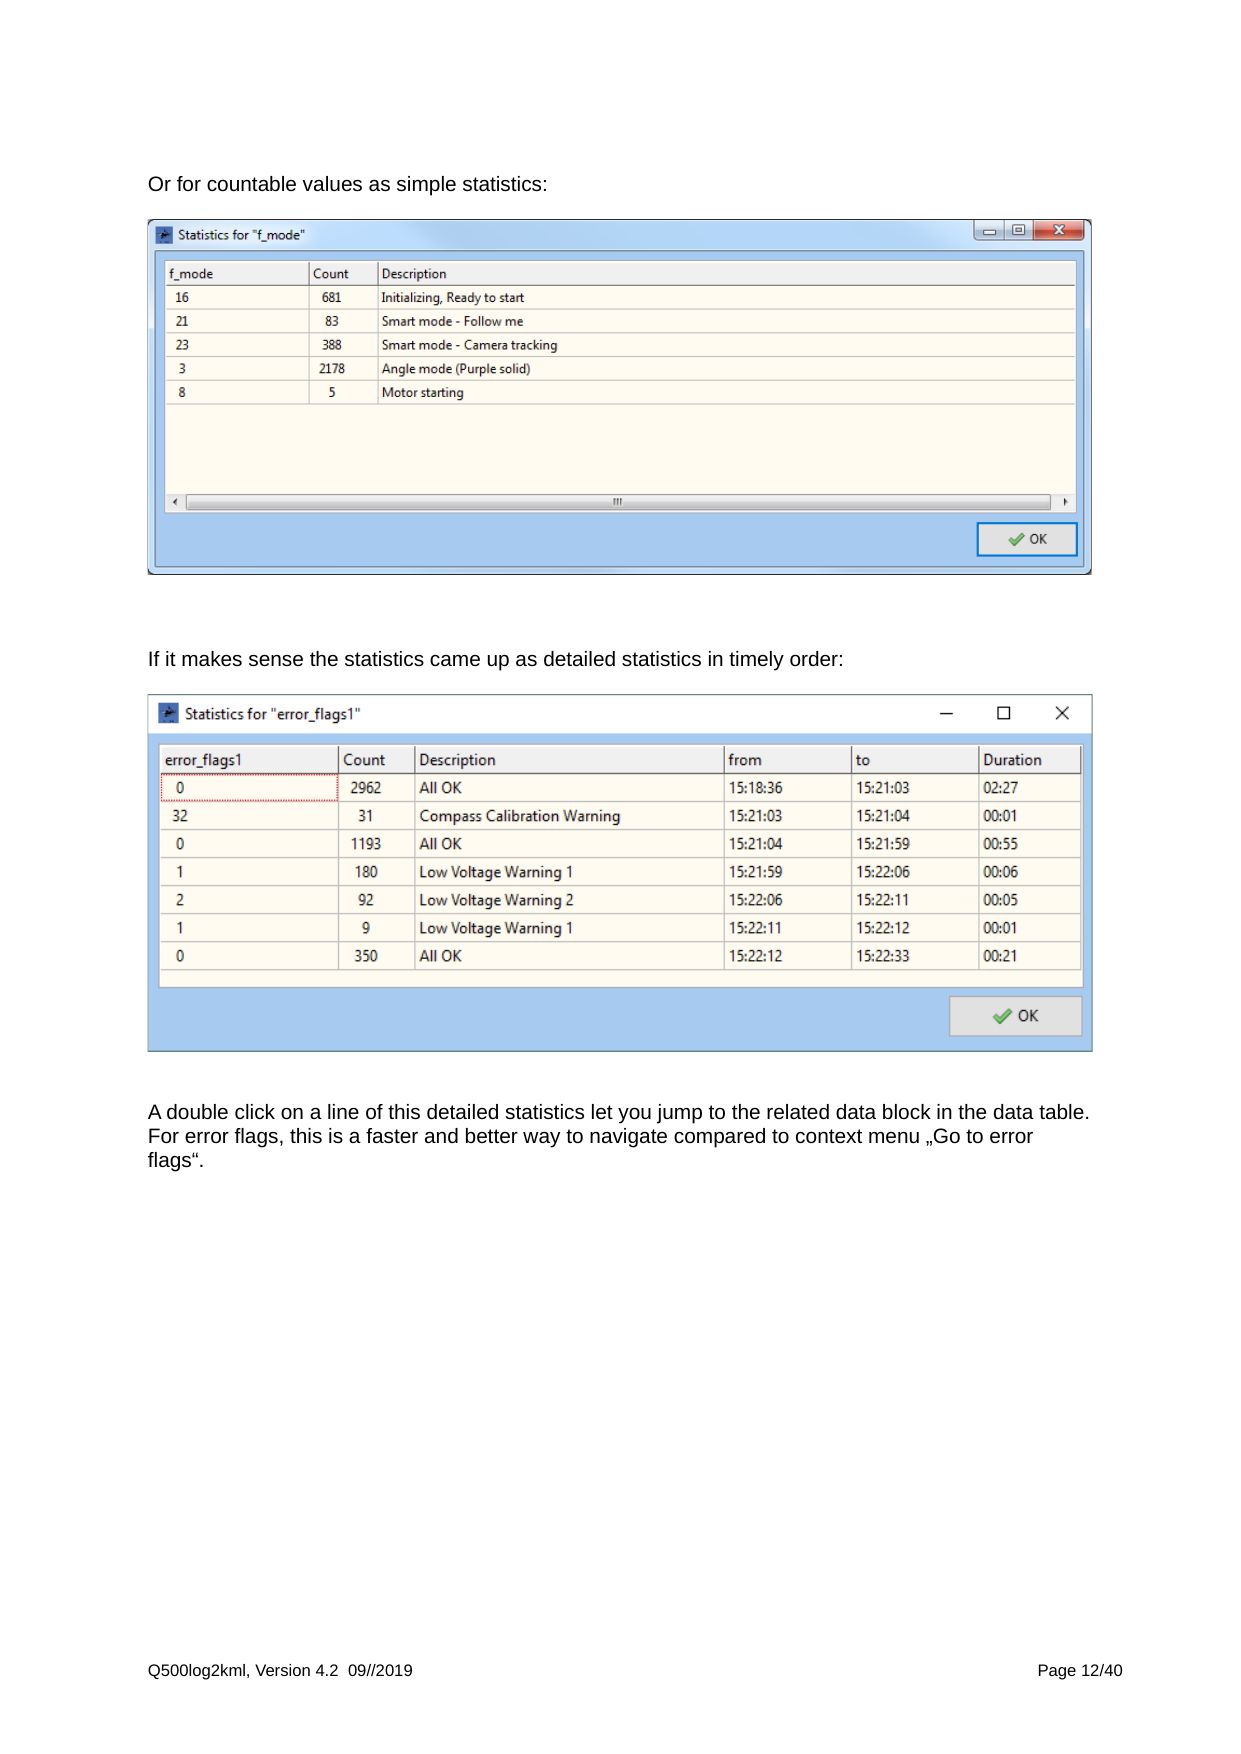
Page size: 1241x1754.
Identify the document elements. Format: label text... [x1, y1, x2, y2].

picture [147, 219, 1092, 575]
text If it makes sense the statistics came up as detailed statistics in timely order: [148, 647, 1093, 671]
text A double click on a line of this detailed statistics let you jump to the related data block in the data table. For error flags, this is a faster and better way to navigate compared to context menu „Go to error flags“. [148, 1100, 1093, 1172]
text Or for countable values as simple statistics: [148, 172, 1093, 196]
picture [147, 694, 1093, 1052]
